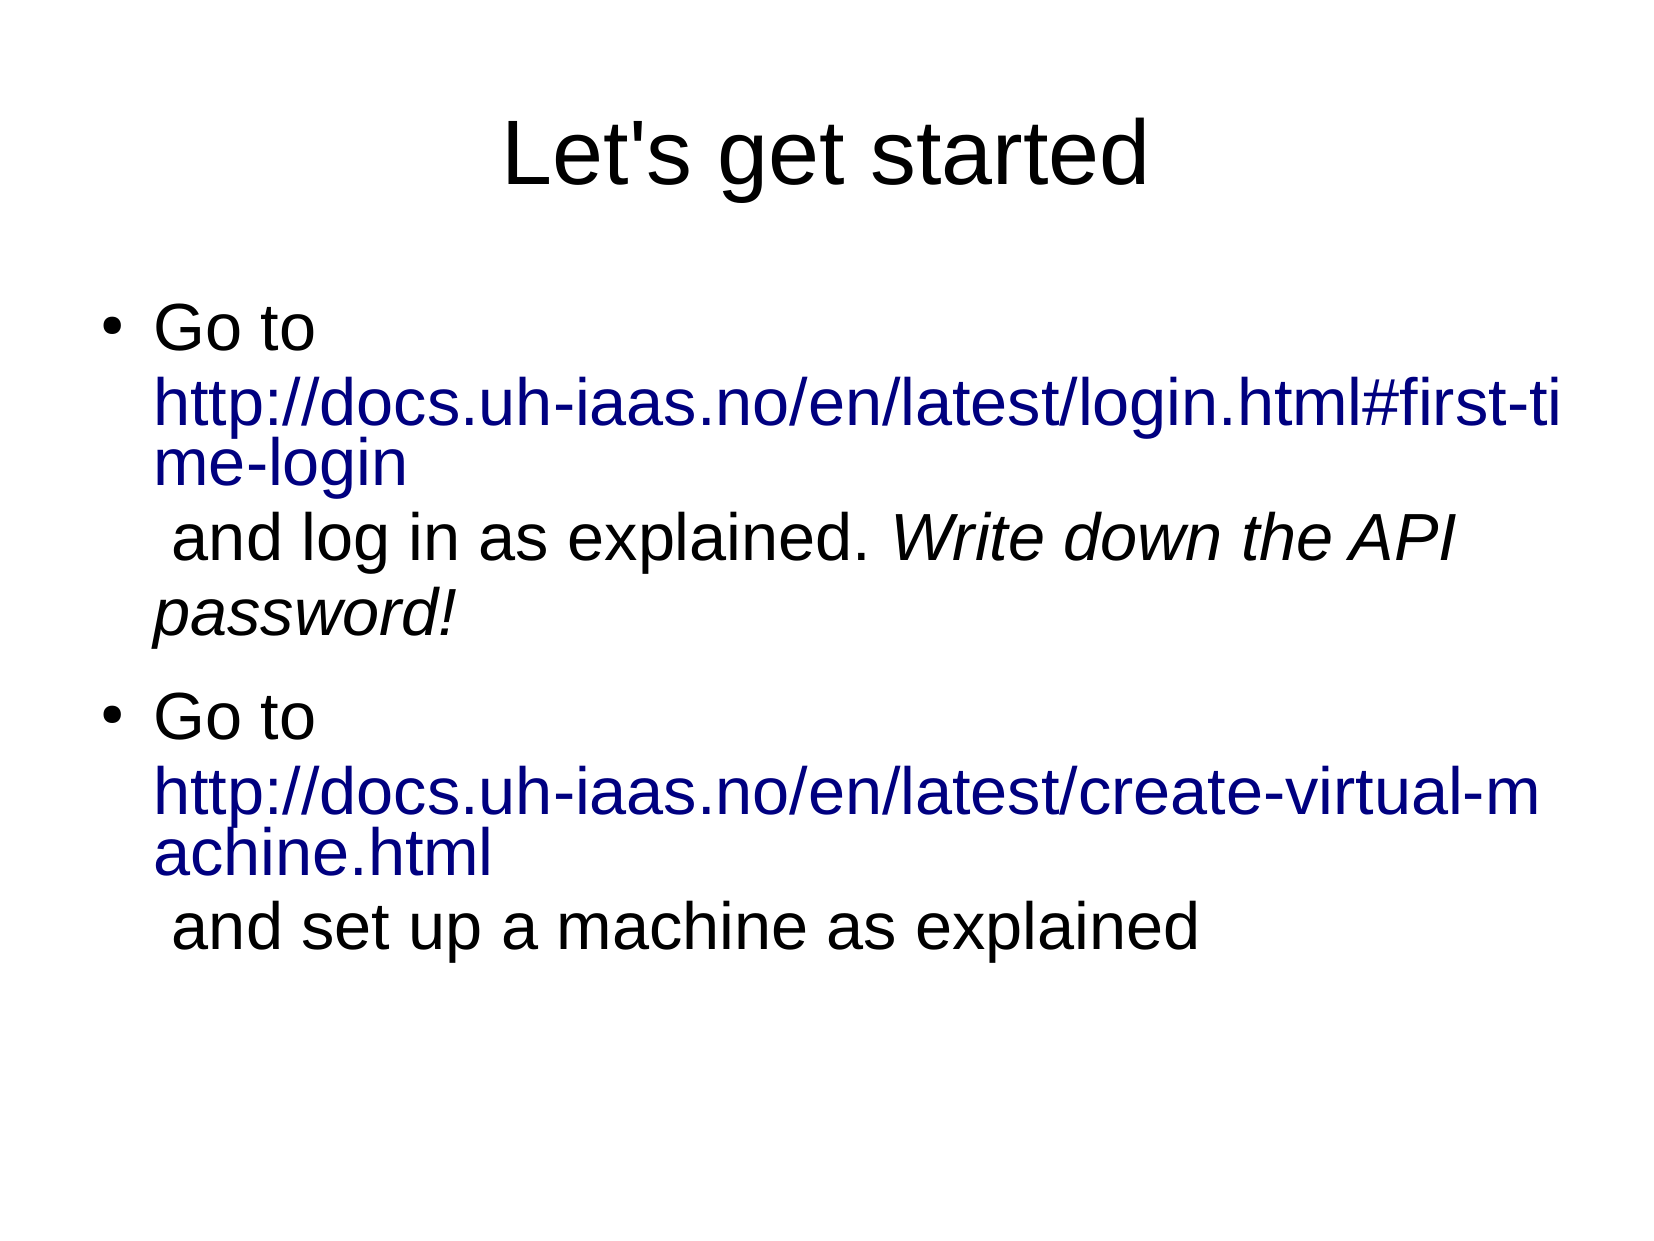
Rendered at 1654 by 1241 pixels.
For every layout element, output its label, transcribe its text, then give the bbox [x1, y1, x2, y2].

title Let's get started [82, 49, 1571, 257]
list Go to http://docs.uh-iaas.no/en/latest/login.html#first-time-login and log in as explained. Write down the API password! Go to http://docs.uh-iaas.no/en/latest/create-virtual-machine.html and set up a machine as explained [82, 290, 1571, 1010]
